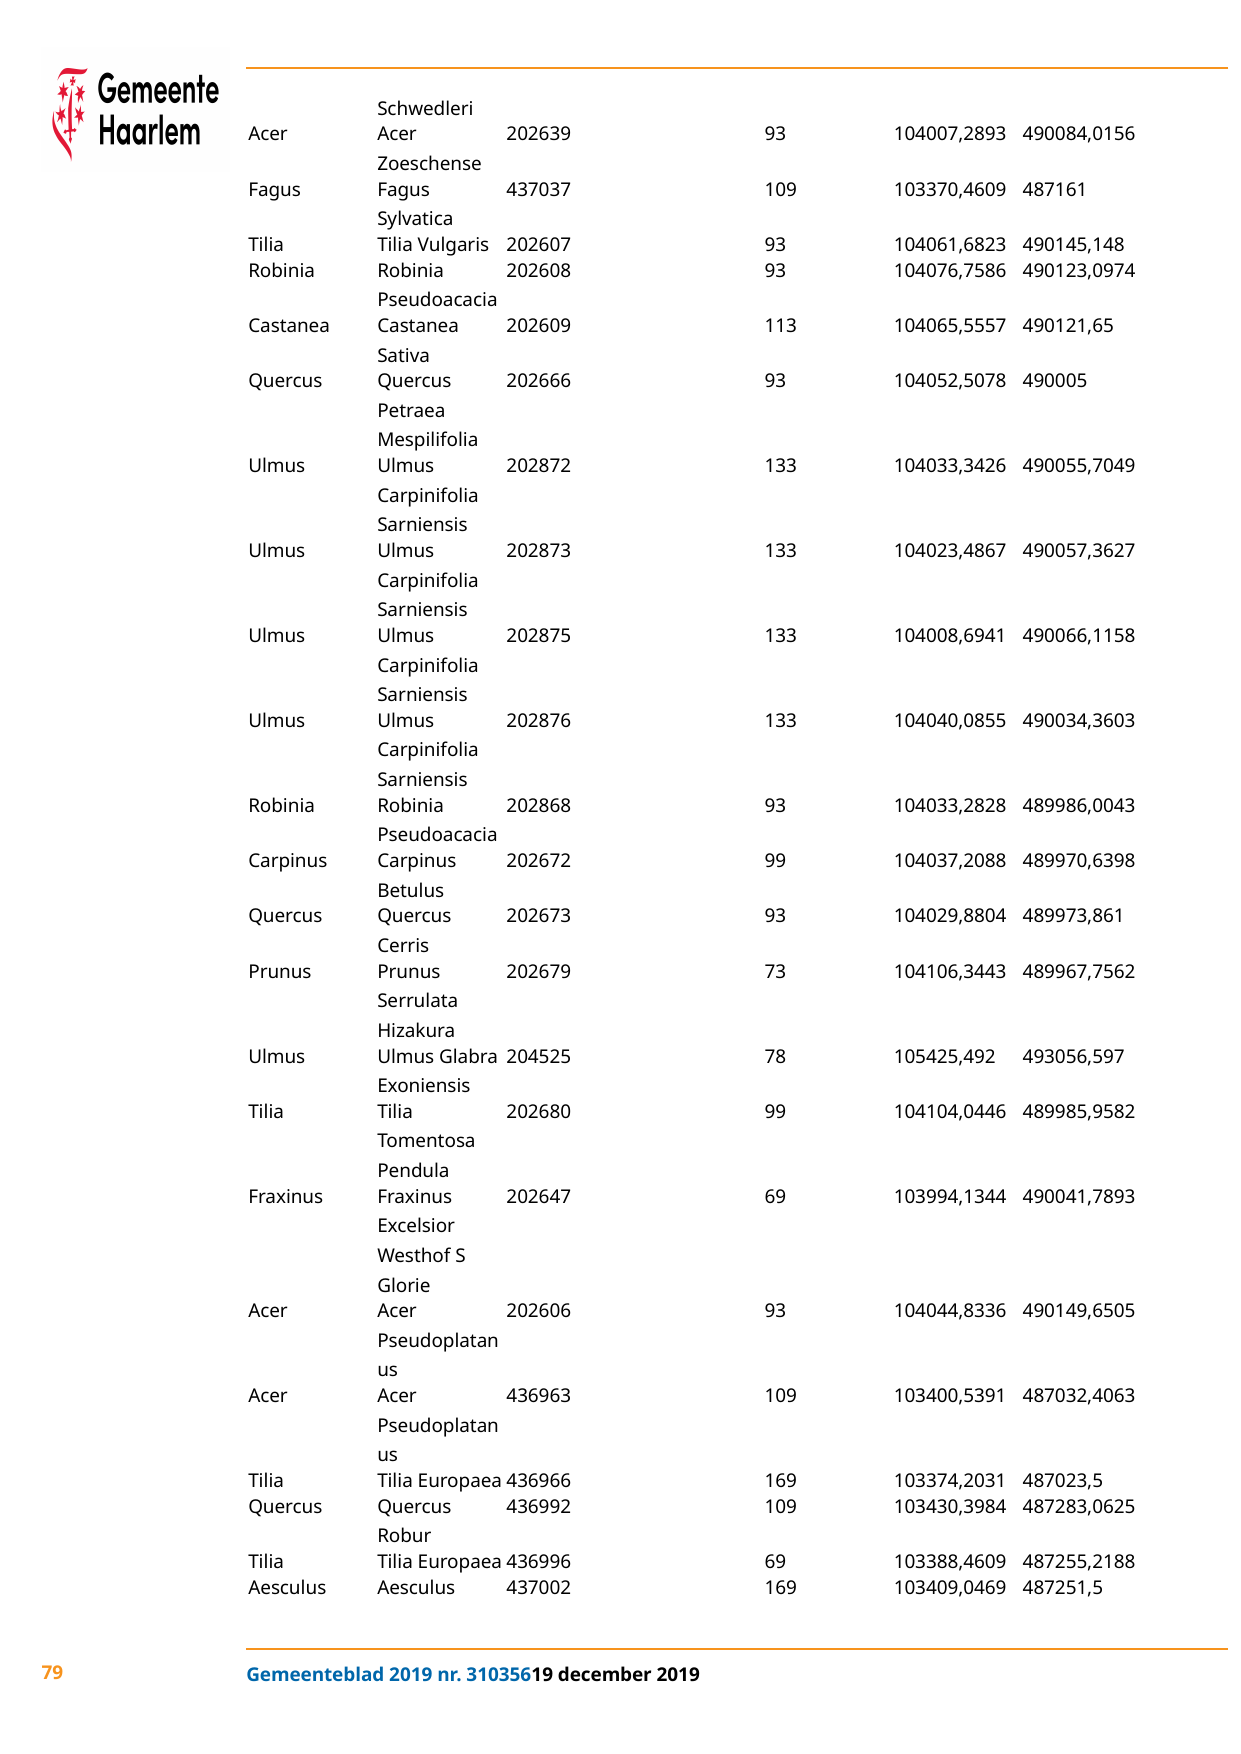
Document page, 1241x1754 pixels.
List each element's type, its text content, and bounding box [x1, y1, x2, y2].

table_cell Tilia Europaea [377, 1548, 506, 1574]
table_cell 202608 [506, 257, 635, 312]
table_cell Prunus Serrulata Hizakura [377, 958, 506, 1043]
table_cell Robinia Pseudoacacia [377, 792, 506, 847]
table_cell 489970,6398 [1023, 847, 1152, 903]
table_cell 104065,5557 [894, 312, 1022, 367]
table_cell 104061,6823 [894, 231, 1022, 257]
table_cell Tilia Vulgaris [377, 231, 506, 257]
table_cell 113 [764, 312, 893, 367]
table_cell 202680 [506, 1098, 635, 1183]
table_cell Ulmus Carpinifolia Sarniensis [377, 707, 506, 792]
table_cell Acer Zoeschense [377, 121, 506, 176]
table_cell 490121,65 [1023, 312, 1152, 367]
table_cell [635, 1383, 764, 1467]
table_cell Tilia Europaea [377, 1467, 506, 1493]
table_cell 133 [764, 622, 893, 707]
table_cell 489985,9582 [1023, 1098, 1152, 1183]
table_cell Ulmus [248, 453, 377, 537]
table_cell Ulmus Carpinifolia Sarniensis [377, 453, 506, 537]
table_cell [635, 95, 764, 121]
table_cell [248, 95, 377, 121]
table_cell 93 [764, 368, 893, 452]
table_cell [635, 257, 764, 312]
table_cell 490041,7893 [1023, 1183, 1152, 1297]
table_cell 103400,5391 [894, 1383, 1022, 1467]
table_cell 202639 [506, 121, 635, 176]
table_cell Ulmus [248, 622, 377, 707]
table_cell 490005 [1023, 368, 1152, 452]
table_cell 105425,492 [894, 1043, 1022, 1098]
table_cell 93 [764, 903, 893, 958]
table_cell 104037,2088 [894, 847, 1022, 903]
table_cell [635, 792, 764, 847]
table_cell [635, 958, 764, 1043]
table_cell [635, 1183, 764, 1297]
table_cell 493056,597 [1023, 1043, 1152, 1098]
table_cell 104033,3426 [894, 453, 1022, 537]
table_cell 490084,0156 [1023, 121, 1152, 176]
table_cell 103374,2031 [894, 1467, 1022, 1493]
table_cell 490066,1158 [1023, 622, 1152, 707]
table_cell Ulmus Carpinifolia Sarniensis [377, 537, 506, 622]
table_cell [635, 1548, 764, 1574]
table_cell 487251,5 [1023, 1574, 1152, 1600]
table_cell Acer Pseudoplatanus [377, 1383, 506, 1467]
table_cell 202875 [506, 622, 635, 707]
table_cell [635, 707, 764, 792]
table_cell 202673 [506, 903, 635, 958]
table_cell Quercus [248, 903, 377, 958]
table_cell Robinia Pseudoacacia [377, 257, 506, 312]
table_cell 103430,3984 [894, 1493, 1022, 1548]
table_cell 202873 [506, 537, 635, 622]
table_cell Acer [248, 1383, 377, 1467]
table_cell [506, 95, 635, 121]
table_cell [894, 95, 1022, 121]
table_cell [635, 312, 764, 367]
table_cell 93 [764, 121, 893, 176]
table_cell Quercus Cerris [377, 903, 506, 958]
table_cell 104033,2828 [894, 792, 1022, 847]
table_cell [635, 1493, 764, 1548]
table_cell 104104,0446 [894, 1098, 1022, 1183]
table_cell Quercus Robur [377, 1493, 506, 1548]
table_cell 202607 [506, 231, 635, 257]
table_cell 437037 [506, 176, 635, 231]
table_cell 204525 [506, 1043, 635, 1098]
table_cell 104007,2893 [894, 121, 1022, 176]
table_cell Tilia [248, 231, 377, 257]
table_cell 104044,8336 [894, 1298, 1022, 1382]
table_cell 436966 [506, 1467, 635, 1493]
picture [41, 47, 231, 172]
table_cell 202666 [506, 368, 635, 452]
table_cell [1023, 95, 1152, 121]
table_cell Quercus Petraea Mespilifolia [377, 368, 506, 452]
table_cell 93 [764, 792, 893, 847]
table_cell [635, 368, 764, 452]
table_cell 104029,8804 [894, 903, 1022, 958]
table_cell Ulmus [248, 1043, 377, 1098]
table_cell 99 [764, 1098, 893, 1183]
table_cell 202679 [506, 958, 635, 1043]
table_cell Quercus [248, 368, 377, 452]
table_cell Tilia [248, 1098, 377, 1183]
table_cell 133 [764, 537, 893, 622]
table_cell 490055,7049 [1023, 453, 1152, 537]
table_cell 436992 [506, 1493, 635, 1548]
table_cell 490149,6505 [1023, 1298, 1152, 1382]
table_cell 104023,4867 [894, 537, 1022, 622]
table_cell 104076,7586 [894, 257, 1022, 312]
table_cell Quercus [248, 1493, 377, 1548]
table_cell Fraxinus [248, 1183, 377, 1297]
table_cell Carpinus [248, 847, 377, 903]
table_cell 169 [764, 1467, 893, 1493]
table_cell [635, 622, 764, 707]
table_cell 103370,4609 [894, 176, 1022, 231]
table_cell Aesculus [248, 1574, 377, 1600]
table_cell 93 [764, 257, 893, 312]
table_cell [635, 847, 764, 903]
table_cell 93 [764, 1298, 893, 1382]
table_cell 487255,2188 [1023, 1548, 1152, 1574]
table_cell 487283,0625 [1023, 1493, 1152, 1548]
table_cell 104040,0855 [894, 707, 1022, 792]
table_cell Ulmus Carpinifolia Sarniensis [377, 622, 506, 707]
table_cell 490145,148 [1023, 231, 1152, 257]
table_cell 202606 [506, 1298, 635, 1382]
table_cell 487161 [1023, 176, 1152, 231]
table_cell Castanea [248, 312, 377, 367]
table_cell [635, 176, 764, 231]
table_cell Tilia [248, 1548, 377, 1574]
table_cell [635, 231, 764, 257]
table_cell Schwedleri [377, 95, 506, 121]
table_cell 490057,3627 [1023, 537, 1152, 622]
table_cell Prunus [248, 958, 377, 1043]
table_cell [635, 903, 764, 958]
table_cell Acer [248, 1298, 377, 1382]
table_cell Fraxinus Excelsior Westhof S Glorie [377, 1183, 506, 1297]
table_cell 69 [764, 1548, 893, 1574]
table_cell Tilia Tomentosa Pendula [377, 1098, 506, 1183]
table_cell 104052,5078 [894, 368, 1022, 452]
table_cell [635, 537, 764, 622]
table_cell 436996 [506, 1548, 635, 1574]
table_cell 490123,0974 [1023, 257, 1152, 312]
table_cell [635, 121, 764, 176]
table_cell Castanea Sativa [377, 312, 506, 367]
table_cell Aesculus [377, 1574, 506, 1600]
table_cell 202647 [506, 1183, 635, 1297]
table_cell 103409,0469 [894, 1574, 1022, 1600]
table_cell 104106,3443 [894, 958, 1022, 1043]
table_cell 437002 [506, 1574, 635, 1600]
table_cell 489986,0043 [1023, 792, 1152, 847]
table_cell 99 [764, 847, 893, 903]
table_cell [635, 1043, 764, 1098]
table_cell 103994,1344 [894, 1183, 1022, 1297]
table_cell [635, 1467, 764, 1493]
table_cell 202868 [506, 792, 635, 847]
table_cell 202609 [506, 312, 635, 367]
table_cell 133 [764, 453, 893, 537]
table_cell Ulmus [248, 537, 377, 622]
table_cell 109 [764, 1493, 893, 1548]
table_cell 169 [764, 1574, 893, 1600]
table_cell 202872 [506, 453, 635, 537]
table_cell 69 [764, 1183, 893, 1297]
table_cell [635, 1298, 764, 1382]
table_cell 104008,6941 [894, 622, 1022, 707]
table_cell [635, 1098, 764, 1183]
table_cell Acer [248, 121, 377, 176]
table_cell Fagus [248, 176, 377, 231]
table_cell [635, 453, 764, 537]
table_cell 489967,7562 [1023, 958, 1152, 1043]
table_cell 73 [764, 958, 893, 1043]
table_cell Robinia [248, 257, 377, 312]
table_cell 78 [764, 1043, 893, 1098]
table_cell Carpinus Betulus [377, 847, 506, 903]
table_cell 489973,861 [1023, 903, 1152, 958]
table_cell Fagus Sylvatica [377, 176, 506, 231]
table_cell Tilia [248, 1467, 377, 1493]
table_cell Ulmus Glabra Exoniensis [377, 1043, 506, 1098]
table_cell Robinia [248, 792, 377, 847]
table_cell 202876 [506, 707, 635, 792]
table_cell 109 [764, 1383, 893, 1467]
table_cell [635, 1574, 764, 1600]
table_cell [764, 95, 893, 121]
table_cell 202672 [506, 847, 635, 903]
table_cell 436963 [506, 1383, 635, 1467]
table_cell Ulmus [248, 707, 377, 792]
table_cell 109 [764, 176, 893, 231]
table_cell 487032,4063 [1023, 1383, 1152, 1467]
table_cell 93 [764, 231, 893, 257]
table_cell 487023,5 [1023, 1467, 1152, 1493]
table_cell 490034,3603 [1023, 707, 1152, 792]
table_cell Acer Pseudoplatanus [377, 1298, 506, 1382]
table_cell 133 [764, 707, 893, 792]
table_cell 103388,4609 [894, 1548, 1022, 1574]
